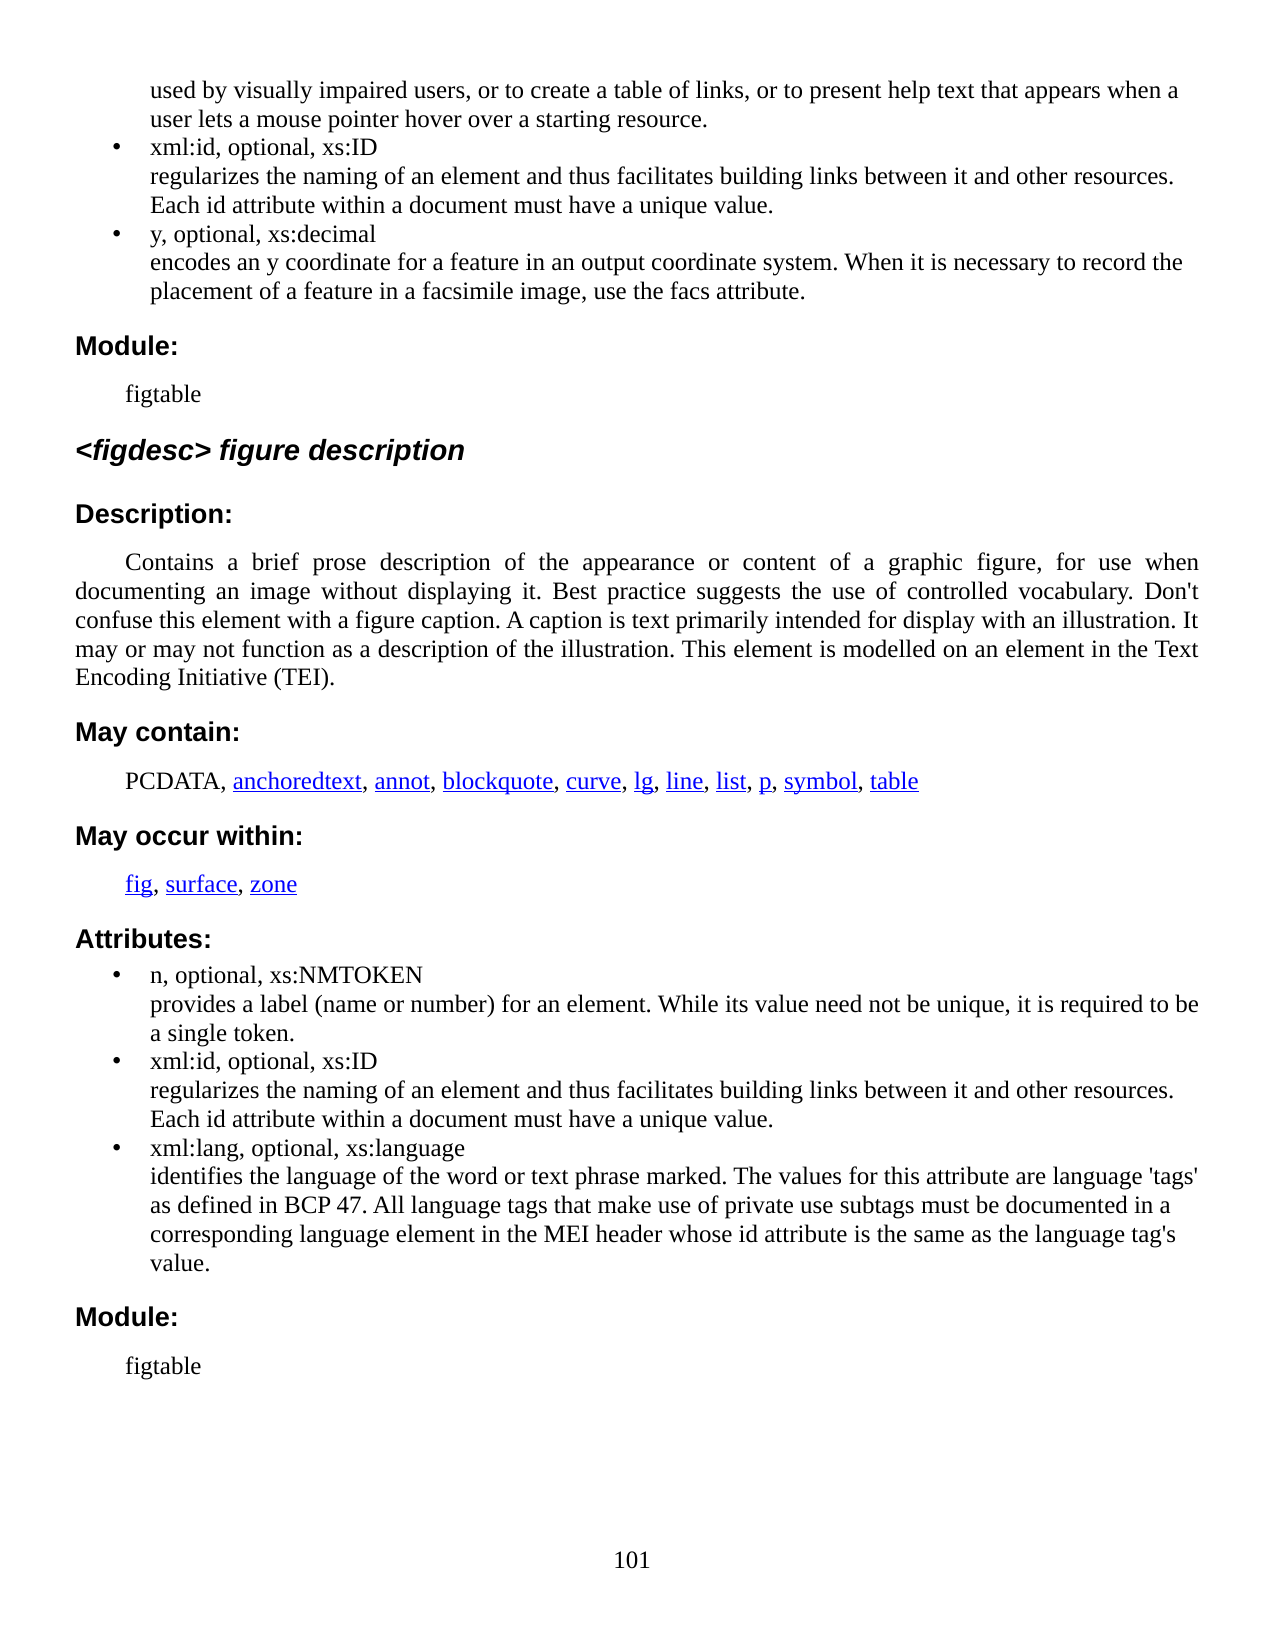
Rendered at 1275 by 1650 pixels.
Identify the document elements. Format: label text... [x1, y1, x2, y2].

list y, optional, xs:decimal encodes an y coordinate for a feature in an output coordinate system. When it is necessary to record the placement of a feature in a facsimile image, use the facs attribute. [112, 219, 1200, 305]
list used by visually impaired users, or to create a table of links, or to present help text that appears when a user lets a mouse pointer hover over a starting resource. [112, 75, 1200, 132]
list xml:id, optional, xs:ID regularizes the naming of an element and thus facilitates building links between it and other resources. Each id attribute within a document must have a unique value. [112, 132, 1200, 219]
subtitle May occur within: [75, 819, 1200, 851]
subtitle Attributes: [75, 923, 1200, 954]
text figtable [75, 379, 1200, 408]
subtitle <figdesc> figure description [75, 433, 1200, 467]
list n, optional, xs:NMTOKEN provides a label (name or number) for an element. While its value need not be unique, it is required to be a single token. [112, 960, 1200, 1046]
text fig, surface, zone [75, 869, 1200, 898]
subtitle Description: [75, 498, 1200, 529]
text PCDATA, anchoredtext, annot, blockquote, curve, lg, line, list, p, symbol, table [75, 766, 1200, 794]
text Contains a brief prose description of the appearance or content of a graphic figure, for use when documenting an image without displaying it. Best practice suggests the use of controlled vocabulary. Don't confuse this element with a figure caption. A caption is text primarily intended for display with an illustration. It may or may not function as a description of the illustration. This element is modelled on an element in the Text Encoding Initiative (TEI). [75, 547, 1200, 691]
text figtable [75, 1351, 1200, 1380]
subtitle May contain: [75, 716, 1200, 747]
subtitle Module: [75, 330, 1200, 361]
subtitle Module: [75, 1301, 1200, 1333]
list xml:id, optional, xs:ID regularizes the naming of an element and thus facilitates building links between it and other resources. Each id attribute within a document must have a unique value. [112, 1046, 1200, 1133]
list xml:lang, optional, xs:language identifies the language of the word or text phrase marked. The values for this attribute are language 'tags' as defined in BCP 47. All language tags that make use of private use subtags must be documented in a corresponding language element in the MEI header whose id attribute is the same as the language tag's value. [112, 1133, 1200, 1276]
